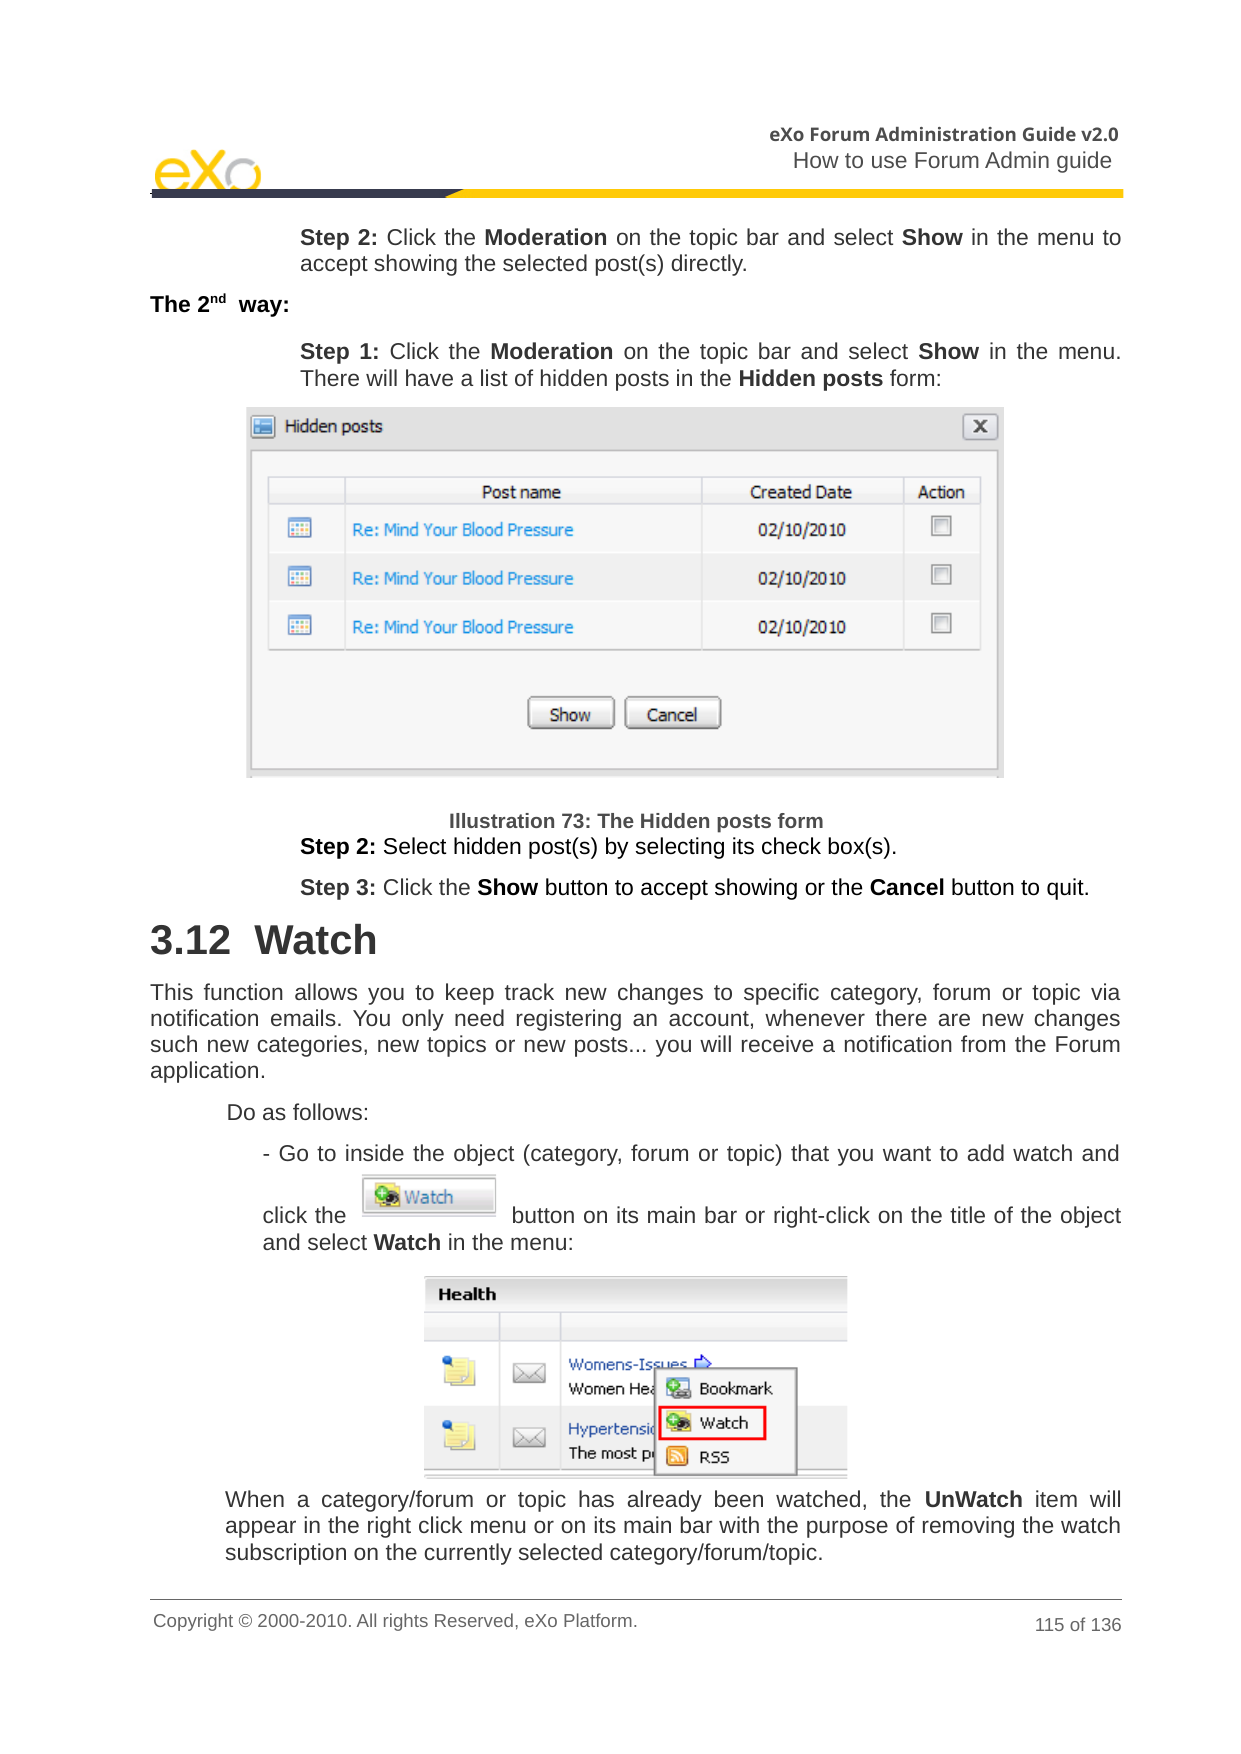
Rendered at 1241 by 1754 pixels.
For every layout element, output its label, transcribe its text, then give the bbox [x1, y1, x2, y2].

picture [361, 1174, 497, 1217]
list Illustration 73: The Hidden posts form [236, 778, 1036, 833]
text This function allows you to keep track new changes to specific category, forum or topic via notification emails. You only need registering an account, whenever there are new changes such new categories, new topics or new posts... you will receive a notification from the Forum application. [150, 978, 1122, 1084]
list Step 1: Click the Moderation on the topic bar and select Show in the menu. There will have a list of hidden posts in the Hidden posts form: [262, 338, 1122, 391]
subtitle Watch [150, 916, 1122, 963]
picture [424, 1276, 848, 1479]
text The 2nd way: [150, 291, 1122, 318]
list When a category/forum or topic has already been watched, the UnWatch item will appear in the right click menu or on its main bar with the purpose of removing the watch subscription on the currently selected category/forum/topic. [187, 1479, 1122, 1565]
list Step 2: Select hidden post(s) by selecting its check box(s). [236, 391, 1122, 859]
picture [151, 149, 1124, 198]
picture [246, 407, 1004, 778]
text Do as follows: [150, 1099, 1122, 1125]
list Step 3: Click the Show button to accept showing or the Cancel button to quit. [262, 874, 1122, 901]
list - Go to inside the object (category, forum or topic) that you want to add watch and click the button on its main bar or right-click on the title of the object and select Watch in the menu: [225, 1140, 1122, 1255]
list Step 2: Click the Moderation on the topic bar and select Show in the menu to accept showing the selected post(s) directly. [262, 223, 1122, 276]
